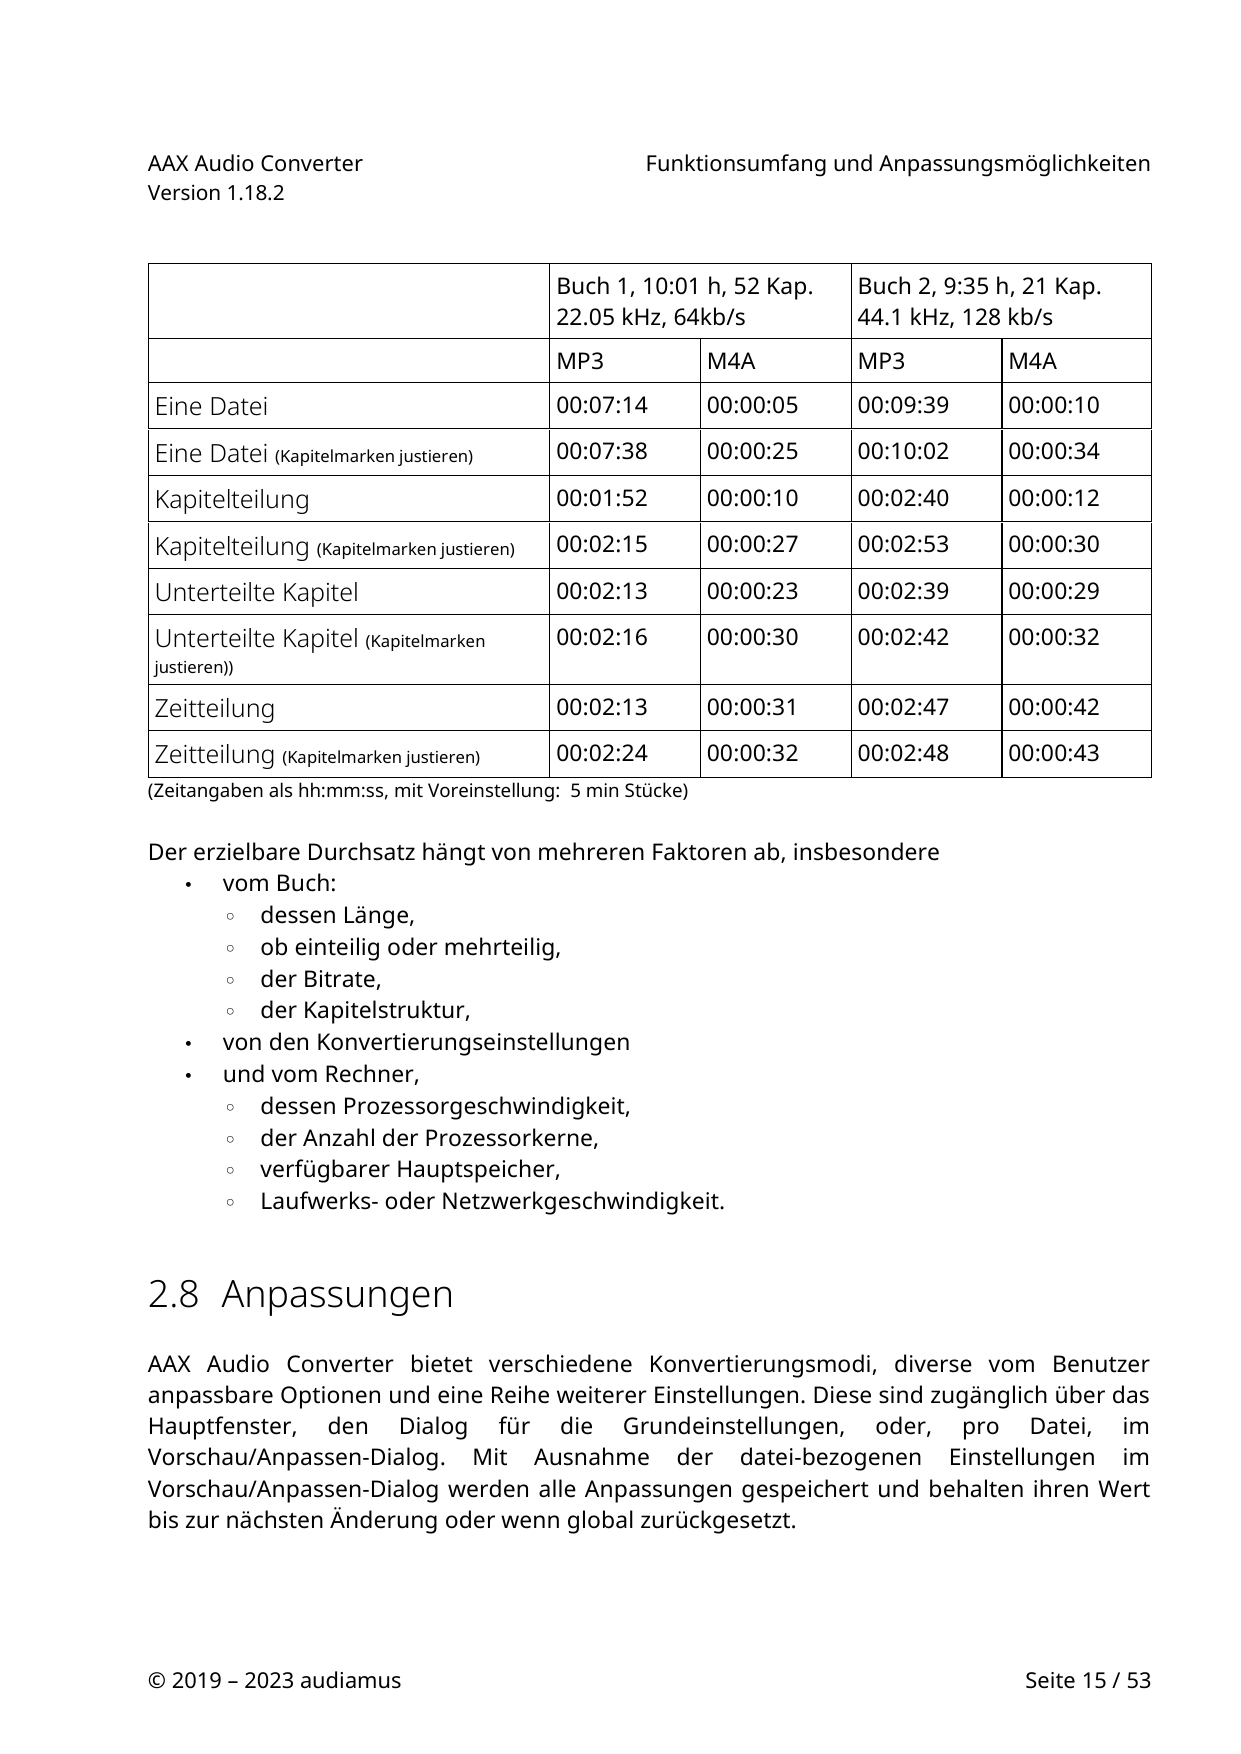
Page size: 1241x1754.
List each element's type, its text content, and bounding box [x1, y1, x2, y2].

table_cell 00:02:16 [550, 615, 700, 684]
table_cell Unterteilte Kapitel [149, 569, 549, 614]
table_cell Kapitelteilung [149, 476, 549, 521]
table_cell 00:00:43 [1003, 731, 1151, 777]
table_cell Zeitteilung (Kapitelmarken justieren) [149, 731, 549, 777]
table_cell 00:02:40 [852, 476, 1001, 521]
table_header Buch 1, 10:01 h, 52 Kap. 22.05 kHz, 64kb/s [550, 264, 851, 338]
table_cell 00:00:30 [1003, 523, 1151, 568]
table_cell MP3 [550, 339, 700, 382]
table_cell 00:02:42 [852, 615, 1001, 684]
table_cell 00:01:52 [550, 476, 700, 521]
list Laufwerks- oder Netzwerkgeschwindigkeit. [223, 1185, 1152, 1216]
text (Zeitangaben als hh:mm:ss, mit Voreinstellung: 5 min Stücke) [148, 778, 1152, 803]
table_cell 00:00:27 [701, 523, 851, 568]
subtitle Anpassungen [148, 1267, 1152, 1318]
list der Kapitelstruktur, [223, 994, 1152, 1026]
list verfügbarer Hauptspeicher, [223, 1153, 1152, 1184]
list dessen Länge, [223, 899, 1152, 930]
table_cell 00:02:53 [852, 523, 1001, 568]
table_cell 00:02:24 [550, 731, 700, 777]
list der Anzahl der Prozessorkerne, [223, 1122, 1152, 1153]
table_header Buch 2, 9:35 h, 21 Kap. 44.1 kHz, 128 kb/s [852, 264, 1151, 338]
table_cell [149, 339, 549, 382]
table_cell 00:02:13 [550, 569, 700, 614]
table_cell 00:00:23 [701, 569, 851, 614]
table_cell 00:00:05 [701, 383, 851, 428]
text AAX Audio Converter bietet verschiedene Konvertierungsmodi, diverse vom Benutzer anpassbare Optionen und eine Reihe weiterer Einstellungen. Diese sind zugänglich über das Hauptfenster, den Dialog für die Grundeinstellungen, oder, pro Datei, im Vorschau/Anpassen-Dialog. Mit Ausnahme der datei-bezogenen Einstellungen im Vorschau/Anpassen-Dialog werden alle Anpassungen gespeichert und behalten ihren Wert bis zur nächsten Änderung oder wenn global zurückgesetzt. [148, 1348, 1152, 1535]
table_cell 00:10:02 [852, 430, 1001, 475]
list vom Buch: [185, 867, 1152, 899]
table_cell MP3 [852, 339, 1001, 382]
list von den Konvertierungseinstellungen [185, 1026, 1152, 1057]
list und vom Rechner, [185, 1058, 1152, 1089]
table_cell 00:02:15 [550, 523, 700, 568]
table_cell 00:02:48 [852, 731, 1001, 777]
table_cell 00:07:38 [550, 430, 700, 475]
table_cell Eine Datei [149, 383, 549, 428]
table_cell Unterteilte Kapitel (Kapitelmarken justieren)) [149, 615, 549, 684]
table_cell 00:00:31 [701, 685, 851, 730]
table_cell 00:00:25 [701, 430, 851, 475]
table_header [149, 264, 549, 338]
table_cell 00:00:42 [1003, 685, 1151, 730]
table_cell 00:00:10 [701, 476, 851, 521]
table_cell Eine Datei (Kapitelmarken justieren) [149, 430, 549, 475]
table_cell 00:09:39 [852, 383, 1001, 428]
table_cell 00:02:13 [550, 685, 700, 730]
list der Bitrate, [223, 963, 1152, 994]
table_cell M4A [1003, 339, 1151, 382]
table_cell 00:02:39 [852, 569, 1001, 614]
table_cell Kapitelteilung (Kapitelmarken justieren) [149, 523, 549, 568]
table_cell 00:00:30 [701, 615, 851, 684]
table_cell 00:00:10 [1003, 383, 1151, 428]
list ob einteilig oder mehrteilig, [223, 931, 1152, 962]
text Der erzielbare Durchsatz hängt von mehreren Faktoren ab, insbesondere [148, 836, 1152, 867]
table_cell 00:02:47 [852, 685, 1001, 730]
table_cell 00:00:34 [1003, 430, 1151, 475]
list dessen Prozessorgeschwindigkeit, [223, 1090, 1152, 1121]
table_cell 00:00:32 [701, 731, 851, 777]
table_cell 00:07:14 [550, 383, 700, 428]
table_cell 00:00:12 [1003, 476, 1151, 521]
table_cell Zeitteilung [149, 685, 549, 730]
table_cell 00:00:32 [1003, 615, 1151, 684]
table_cell 00:00:29 [1003, 569, 1151, 614]
table_cell M4A [701, 339, 851, 382]
